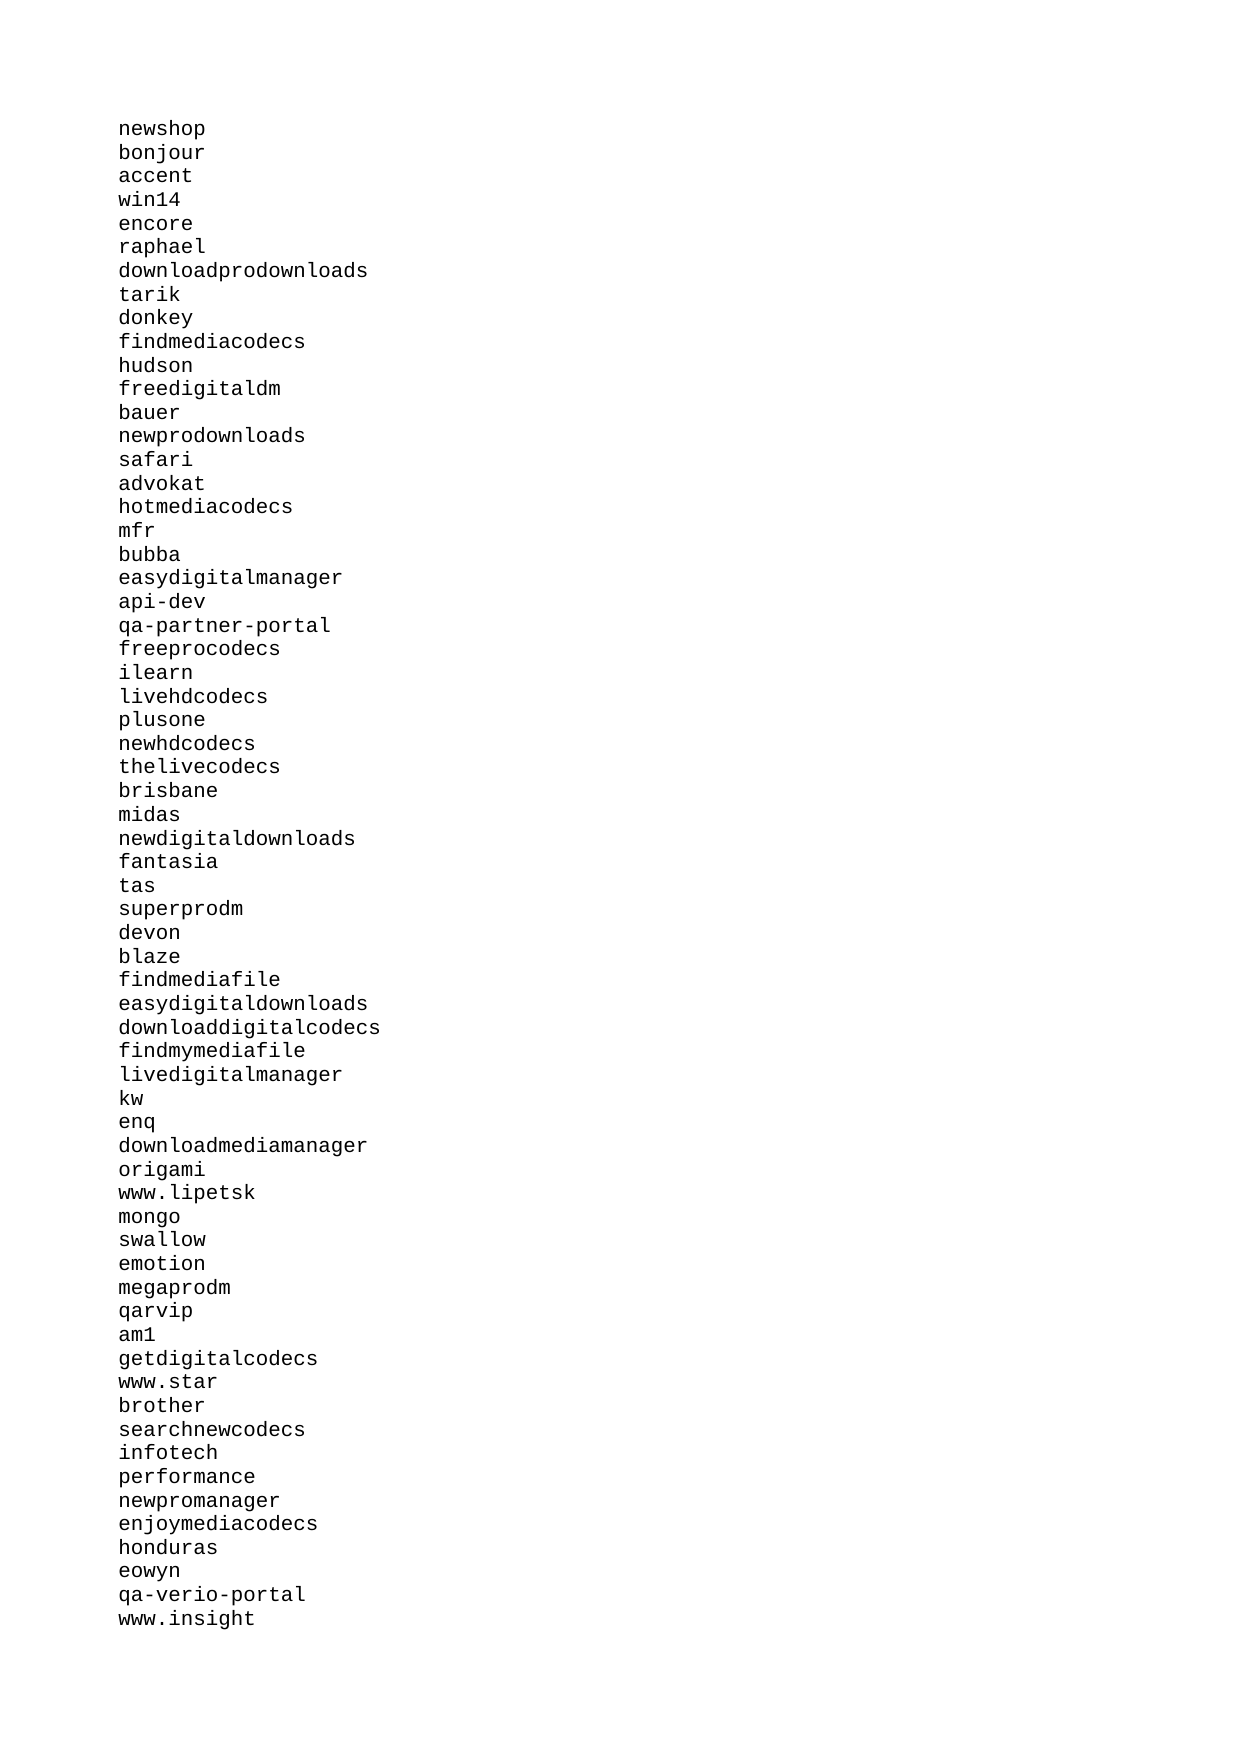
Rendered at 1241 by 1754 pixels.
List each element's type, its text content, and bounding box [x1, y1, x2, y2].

text api-dev [118, 591, 1122, 615]
text donkey [118, 307, 1122, 331]
text downloadmediamanager [118, 1135, 1122, 1158]
text tas [118, 875, 1122, 898]
text livedigitalmanager [118, 1064, 1122, 1088]
text enjoymediacodecs [118, 1513, 1122, 1537]
text livehdcodecs [118, 686, 1122, 709]
text getdigitalcodecs [118, 1348, 1122, 1371]
text hotmediacodecs [118, 496, 1122, 520]
text bauer [118, 402, 1122, 426]
text plusone [118, 709, 1122, 733]
text bonjour [118, 142, 1122, 165]
text findmediacodecs [118, 331, 1122, 354]
text kw [118, 1088, 1122, 1111]
text downloaddigitalcodecs [118, 1017, 1122, 1040]
text newhdcodecs [118, 733, 1122, 757]
text bubba [118, 544, 1122, 567]
text raphael [118, 236, 1122, 260]
text tarik [118, 284, 1122, 307]
text enq [118, 1111, 1122, 1135]
text honduras [118, 1537, 1122, 1561]
text freeprocodecs [118, 638, 1122, 662]
text qarvip [118, 1300, 1122, 1324]
text midas [118, 804, 1122, 827]
text easydigitalmanager [118, 567, 1122, 591]
text www.insight [118, 1608, 1122, 1631]
text findmymediafile [118, 1040, 1122, 1064]
text emotion [118, 1253, 1122, 1277]
text www.lipetsk [118, 1182, 1122, 1206]
text performance [118, 1466, 1122, 1489]
text qa-partner-portal [118, 615, 1122, 638]
text www.star [118, 1371, 1122, 1395]
text accent [118, 165, 1122, 189]
text advokat [118, 473, 1122, 496]
text freedigitaldm [118, 378, 1122, 402]
text easydigitaldownloads [118, 993, 1122, 1017]
text superprodm [118, 898, 1122, 922]
text swallow [118, 1229, 1122, 1253]
text megaprodm [118, 1277, 1122, 1300]
text blaze [118, 946, 1122, 969]
text safari [118, 449, 1122, 473]
text qa-verio-portal [118, 1584, 1122, 1608]
text infotech [118, 1442, 1122, 1466]
text downloadprodownloads [118, 260, 1122, 284]
text win14 [118, 189, 1122, 213]
text findmediafile [118, 969, 1122, 993]
text origami [118, 1158, 1122, 1182]
text newpromanager [118, 1489, 1122, 1513]
text searchnewcodecs [118, 1419, 1122, 1442]
text brisbane [118, 780, 1122, 804]
text devon [118, 922, 1122, 946]
text fantasia [118, 851, 1122, 875]
text encore [118, 213, 1122, 236]
text newprodownloads [118, 426, 1122, 449]
text mongo [118, 1206, 1122, 1229]
text mfr [118, 520, 1122, 544]
text am1 [118, 1324, 1122, 1348]
text newshop [118, 118, 1122, 142]
text brother [118, 1395, 1122, 1419]
text ilearn [118, 662, 1122, 686]
text newdigitaldownloads [118, 827, 1122, 851]
text thelivecodecs [118, 757, 1122, 780]
text eowyn [118, 1561, 1122, 1584]
text hudson [118, 354, 1122, 378]
